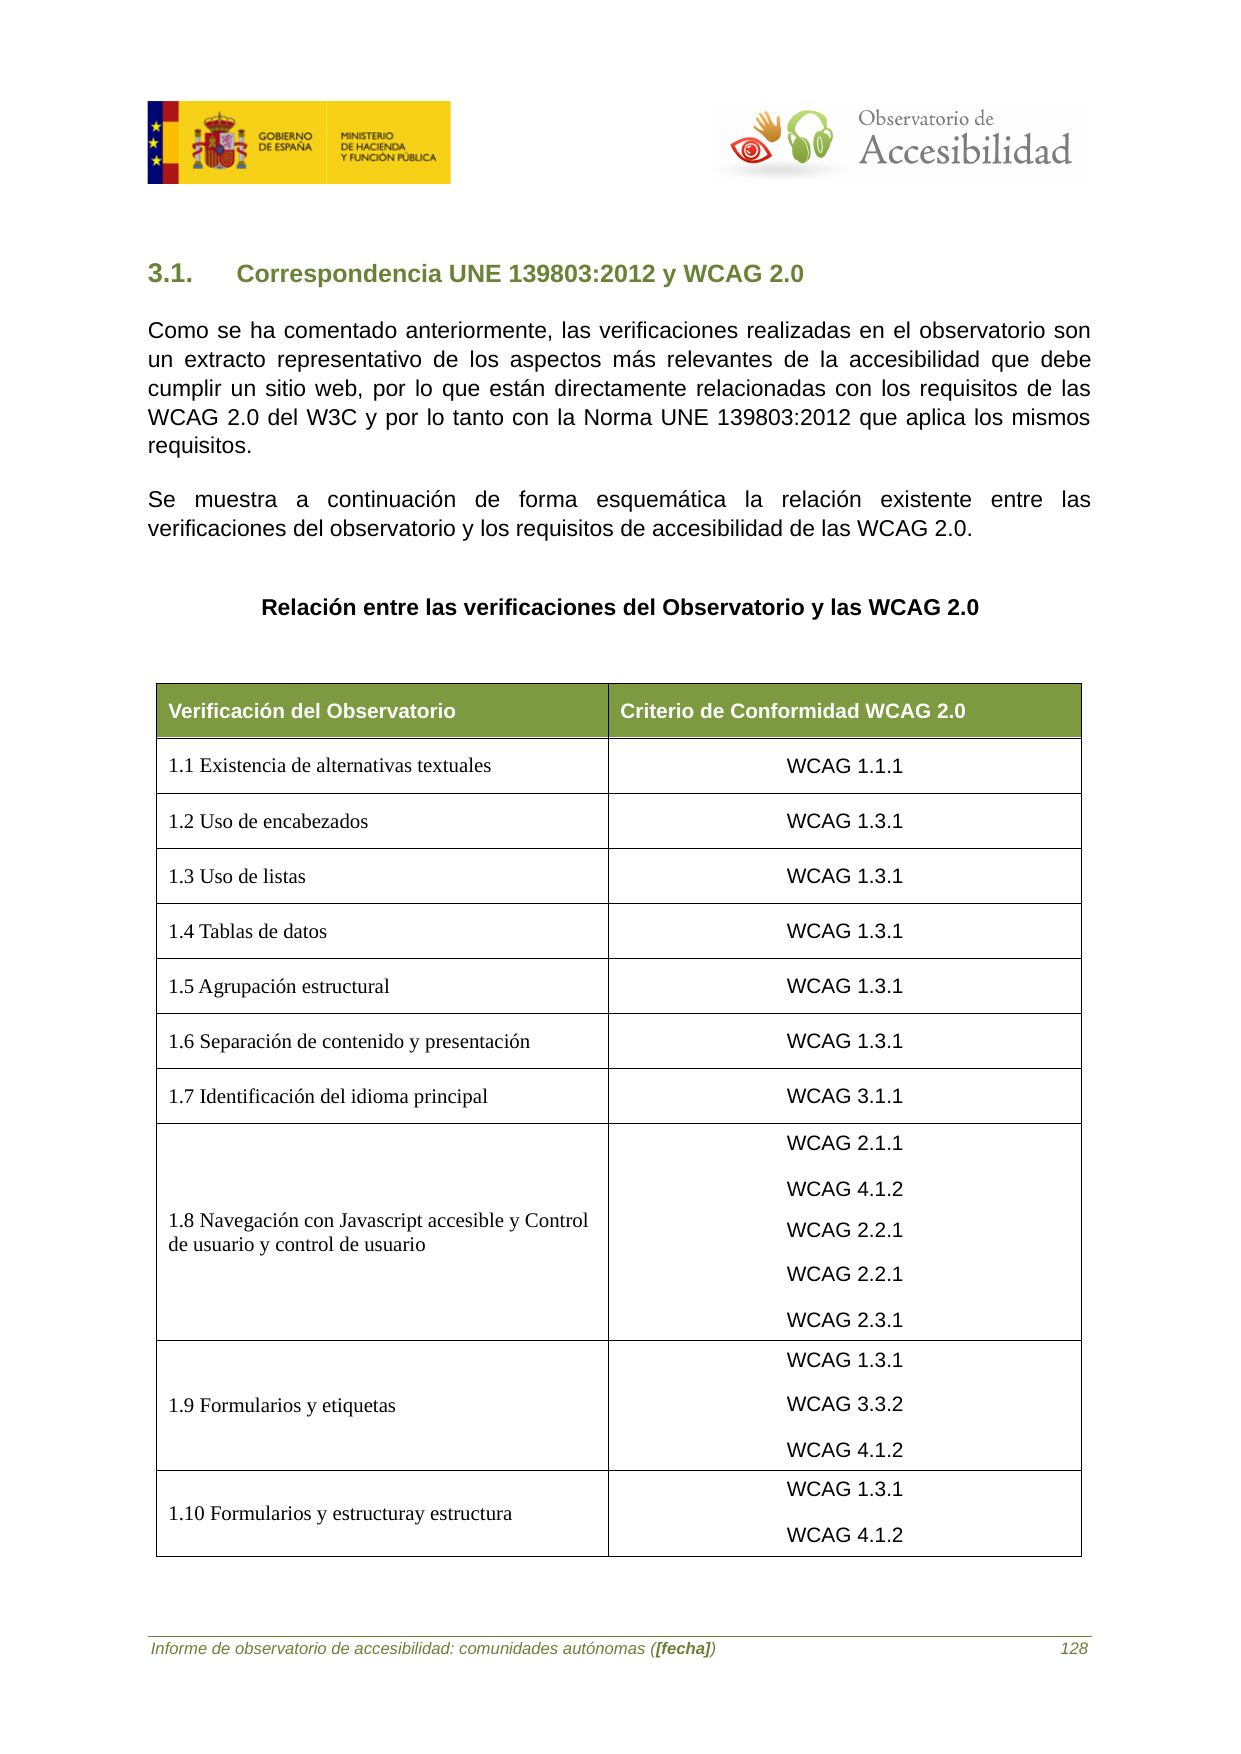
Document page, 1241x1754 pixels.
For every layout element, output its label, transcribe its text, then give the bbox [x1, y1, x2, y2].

text Como se ha comentado anteriormente, las verificaciones realizadas en el observatorio son un extracto representativo de los aspectos más relevantes de la accesibilidad que debe cumplir un sitio web, por lo que están directamente relacionadas con los requisitos de las WCAG 2.0 del W3C y por lo tanto con la Norma UNE 139803:2012 que aplica los mismos requisitos. [148, 317, 1092, 459]
table_cell WCAG 1.3.1 [609, 1014, 1081, 1068]
table_cell 1.8 Navegación con Javascript accesible y Control de usuario y control de usuario [157, 1124, 608, 1340]
picture [147, 101, 451, 184]
text Relación entre las verificaciones del Observatorio y las WCAG 2.0 [148, 594, 1092, 621]
table_cell 1.2 Uso de encabezados [157, 794, 608, 848]
table_cell 1.9 Formularios y etiquetas [157, 1341, 608, 1470]
text Se muestra a continuación de forma esquemática la relación existente entre las verificaciones del observatorio y los requisitos de accesibilidad de las WCAG 2.0. [148, 486, 1092, 542]
table_cell WCAG 1.3.1 WCAG 3.3.2 WCAG 4.1.2 [609, 1341, 1081, 1470]
table_cell 1.6 Separación de contenido y presentación [157, 1014, 608, 1068]
picture [710, 101, 1086, 184]
table_cell 1.5 Agrupación estructural [157, 959, 608, 1013]
table_cell WCAG 3.1.1 [609, 1069, 1081, 1123]
table_cell WCAG 1.3.1 [609, 904, 1081, 958]
table_cell 1.10 Formularios y estructuray estructura [157, 1471, 608, 1556]
table_cell WCAG 1.1.1 [609, 739, 1081, 792]
table_cell 1.7 Identificación del idioma principal [157, 1069, 608, 1123]
table_cell WCAG 1.3.1 [609, 849, 1081, 903]
table_cell WCAG 1.3.1 [609, 794, 1081, 848]
table_cell 1.4 Tablas de datos [157, 904, 608, 958]
subtitle Correspondencia UNE 139803:2012 y WCAG 2.0 [148, 257, 1092, 288]
table_header Criterio de Conformidad WCAG 2.0 [609, 684, 1081, 737]
table_cell WCAG 1.3.1 WCAG 4.1.2 [609, 1471, 1081, 1556]
table_cell 1.3 Uso de listas [157, 849, 608, 903]
table_header Verificación del Observatorio [157, 684, 608, 737]
table_cell WCAG 1.3.1 [609, 959, 1081, 1013]
table_cell WCAG 2.1.1 WCAG 4.1.2 WCAG 2.2.1 WCAG 2.2.1 WCAG 2.3.1 [609, 1124, 1081, 1340]
table_cell 1.1 Existencia de alternativas textuales [157, 739, 608, 792]
